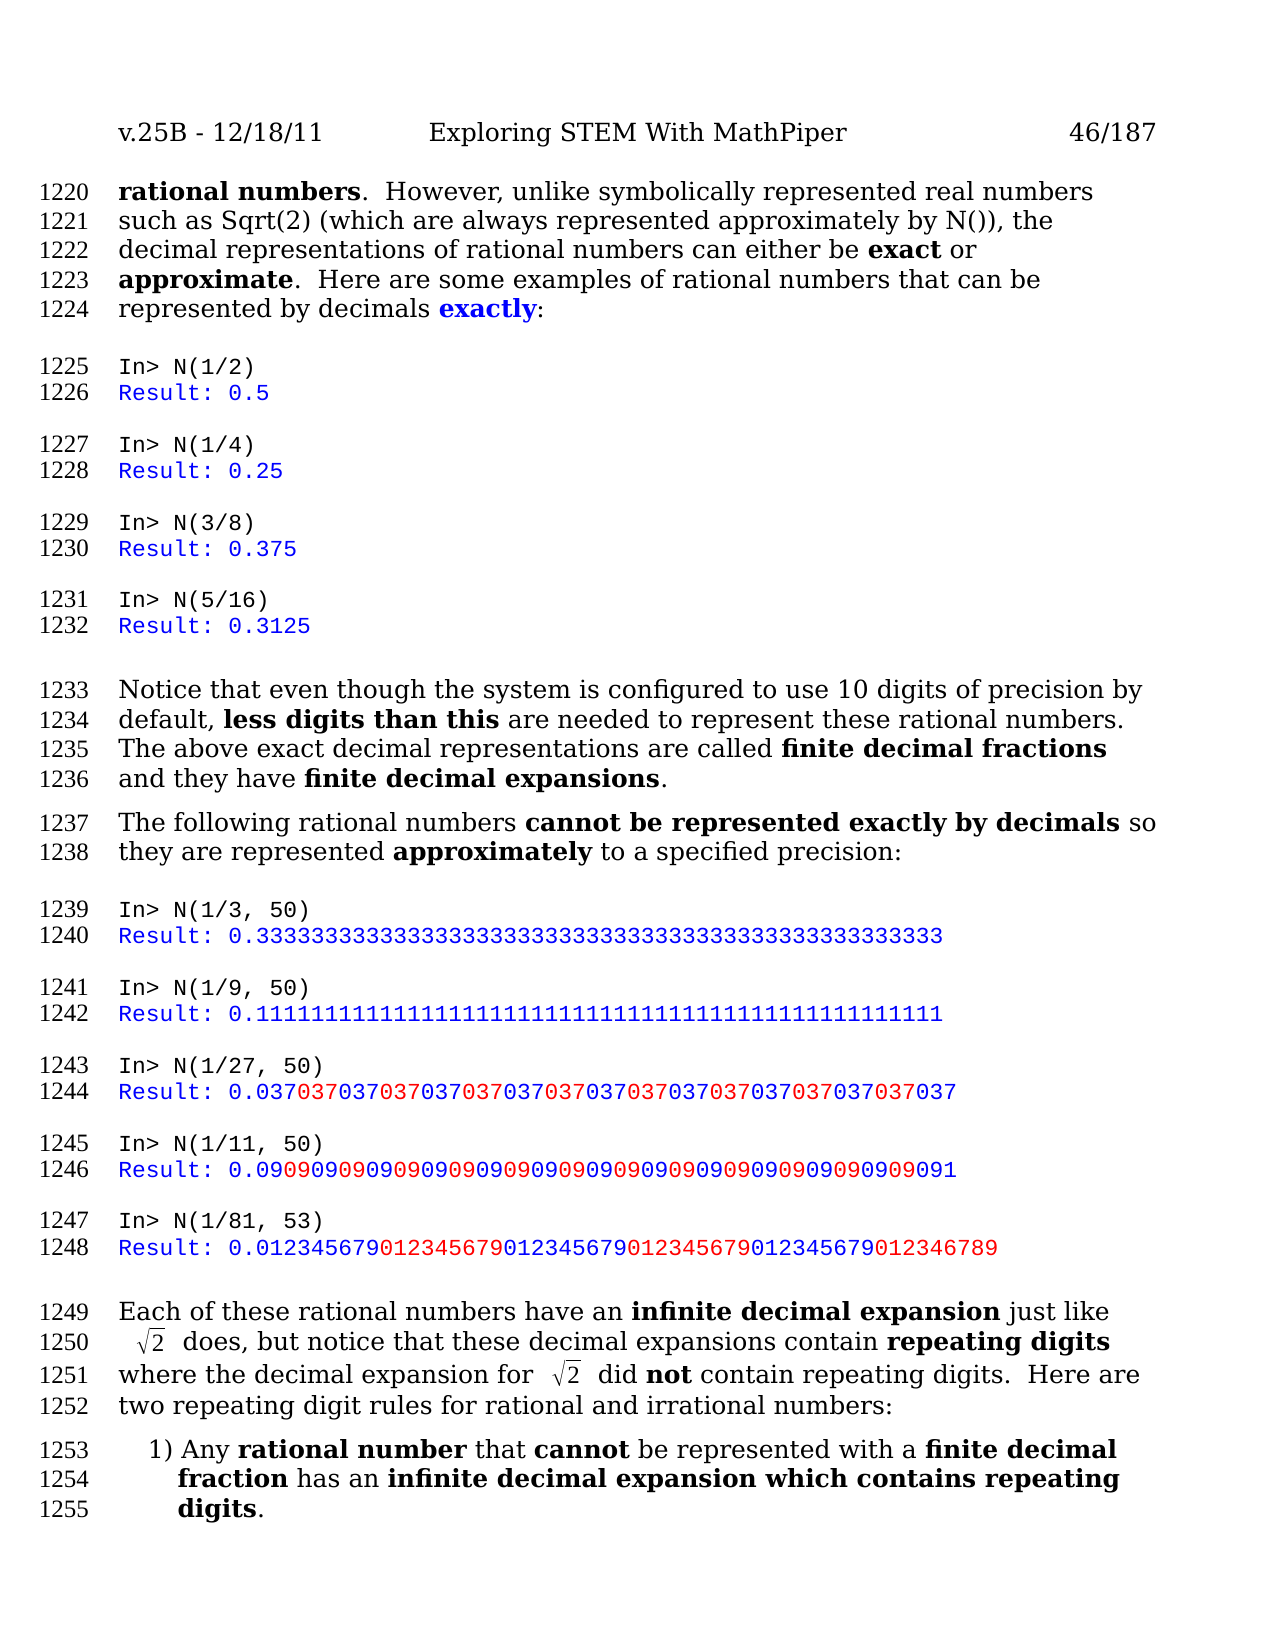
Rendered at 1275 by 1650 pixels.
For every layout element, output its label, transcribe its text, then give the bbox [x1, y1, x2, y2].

text In> N(1/4) [118, 433, 1157, 459]
text Result: 0.375 [118, 537, 1157, 563]
text Result: 0.037037037037037037037037037037037037037037037037037 [118, 1080, 1157, 1106]
text In> N(3/8) [118, 511, 1157, 537]
text Result: 0.33333333333333333333333333333333333333333333333333 [118, 924, 1157, 951]
text Result: 0.012345679012345679012345679012345679012345679012346789 [118, 1236, 1157, 1262]
text The following rational numbers cannot be represented exactly by decimals so they are represented approximately to a specified precision: [118, 808, 1157, 867]
text In> N(1/11, 50) [118, 1132, 1157, 1158]
text Result: 0.5 [118, 381, 1157, 407]
text In> N(1/9, 50) [118, 976, 1157, 1002]
text Result: 0.3125 [118, 615, 1157, 641]
text 1) Any rational number that cannot be represented with a finite decimal fraction has an infinite decimal expansion which contains repeating digits. [148, 1435, 1157, 1523]
text Notice that even though the system is configured to use 10 digits of precision by default, less digits than this are needed to represent these rational numbers. The above exact decimal representations are called finite decimal fractions and they have finite decimal expansions. [118, 676, 1157, 793]
text In> N(1/2) [118, 355, 1157, 381]
text In> N(1/3, 50) [118, 899, 1157, 924]
text Each of these rational numbers have an infinite decimal expansion just likedoes, but notice that these decimal expansions contain repeating digits where the decimal expansion fordid not contain repeating digits. Here are two repeating digit rules for rational and irrational numbers: [118, 1297, 1157, 1420]
text Result: 0.25 [118, 459, 1157, 485]
text rational numbers. However, unlike symbolically represented real numbers such as Sqrt(2) (which are always represented approximately by N()), the decimal representations of rational numbers can either be exact or approximate. Here are some examples of rational numbers that can be represented by decimals exactly: [118, 177, 1157, 323]
text In> N(1/81, 53) [118, 1210, 1157, 1236]
text Result: 0.11111111111111111111111111111111111111111111111111 [118, 1002, 1157, 1028]
text Result: 0.090909090909090909090909090909090909090909090909091 [118, 1158, 1157, 1184]
text In> N(1/27, 50) [118, 1054, 1157, 1080]
text In> N(5/16) [118, 589, 1157, 615]
